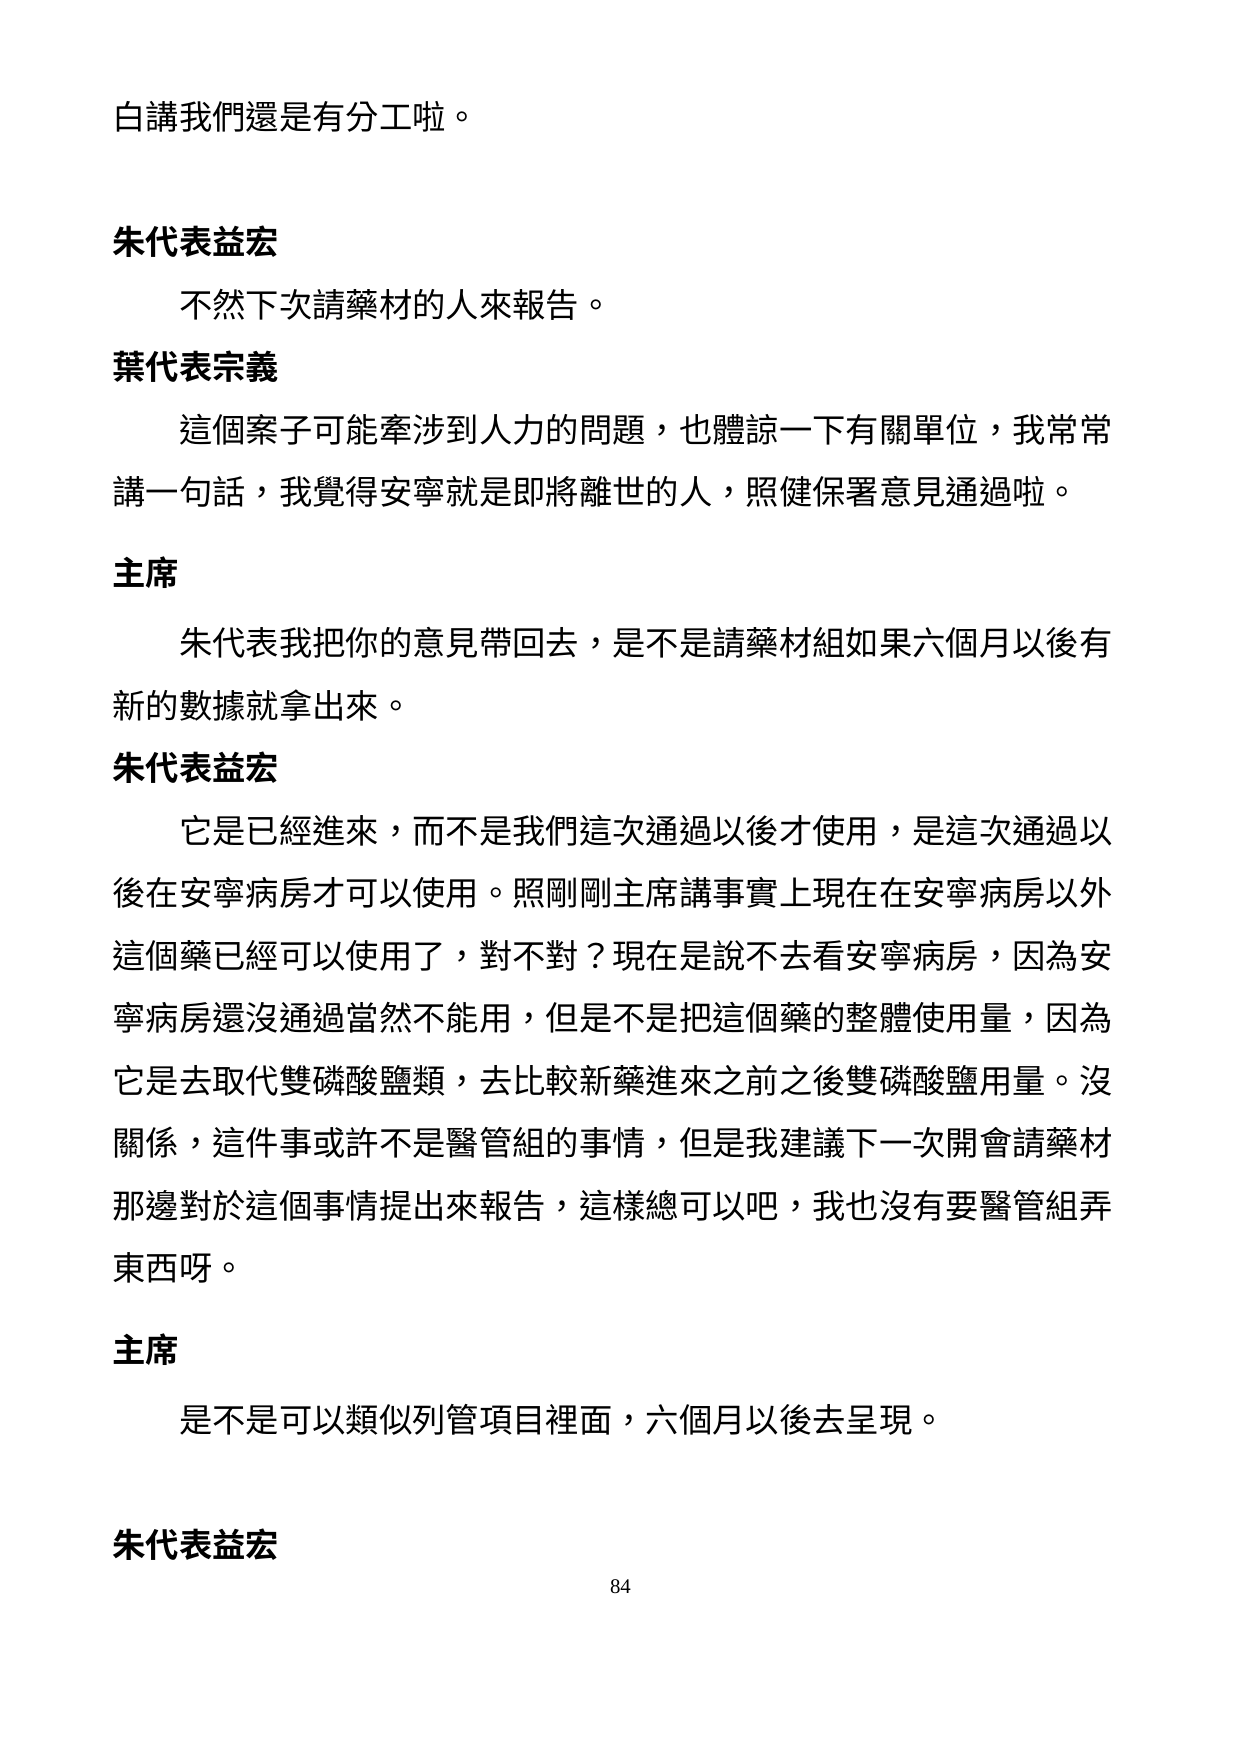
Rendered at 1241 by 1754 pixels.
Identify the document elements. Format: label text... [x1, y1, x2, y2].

text 是不是可以類似列管項目裡面，六個月以後去呈現。 [112, 1376, 1128, 1438]
text 主席 [112, 1306, 1128, 1368]
text 朱代表我把你的意見帶回去，是不是請藥材組如果六個月以後有新的數據就拿出來。 [112, 599, 1128, 724]
text 這個案子可能牽涉到人力的問題，也體諒一下有關單位，我常常講一句話，我覺得安寧就是即將離世的人，照健保署意見通過啦。 [112, 386, 1128, 511]
text 它是已經進來，而不是我們這次通過以後才使用，是這次通過以後在安寧病房才可以使用。照剛剛主席講事實上現在在安寧病房以外這個藥已經可以使用了，對不對？現在是說不去看安寧病房，因為安寧病房還沒通過當然不能用，但是不是把這個藥的整體使用量，因為它是去取代雙磷酸鹽類，去比較新藥進來之前之後雙磷酸鹽用量。沒關係，這件事或許不是醫管組的事情，但是我建議下一次開會請藥材那邊對於這個事情提出來報告，這樣總可以吧，我也沒有要醫管組弄東西呀。 [112, 787, 1128, 1287]
text 葉代表宗義 [112, 323, 1128, 386]
text 朱代表益宏 [112, 1501, 1128, 1563]
text 白講我們還是有分工啦。 [112, 73, 1128, 136]
text 不然下次請藥材的人來報告。 [112, 261, 1128, 323]
text 主席 [112, 529, 1128, 592]
text 朱代表益宏 [112, 724, 1128, 787]
text 朱代表益宏 [112, 198, 1128, 261]
